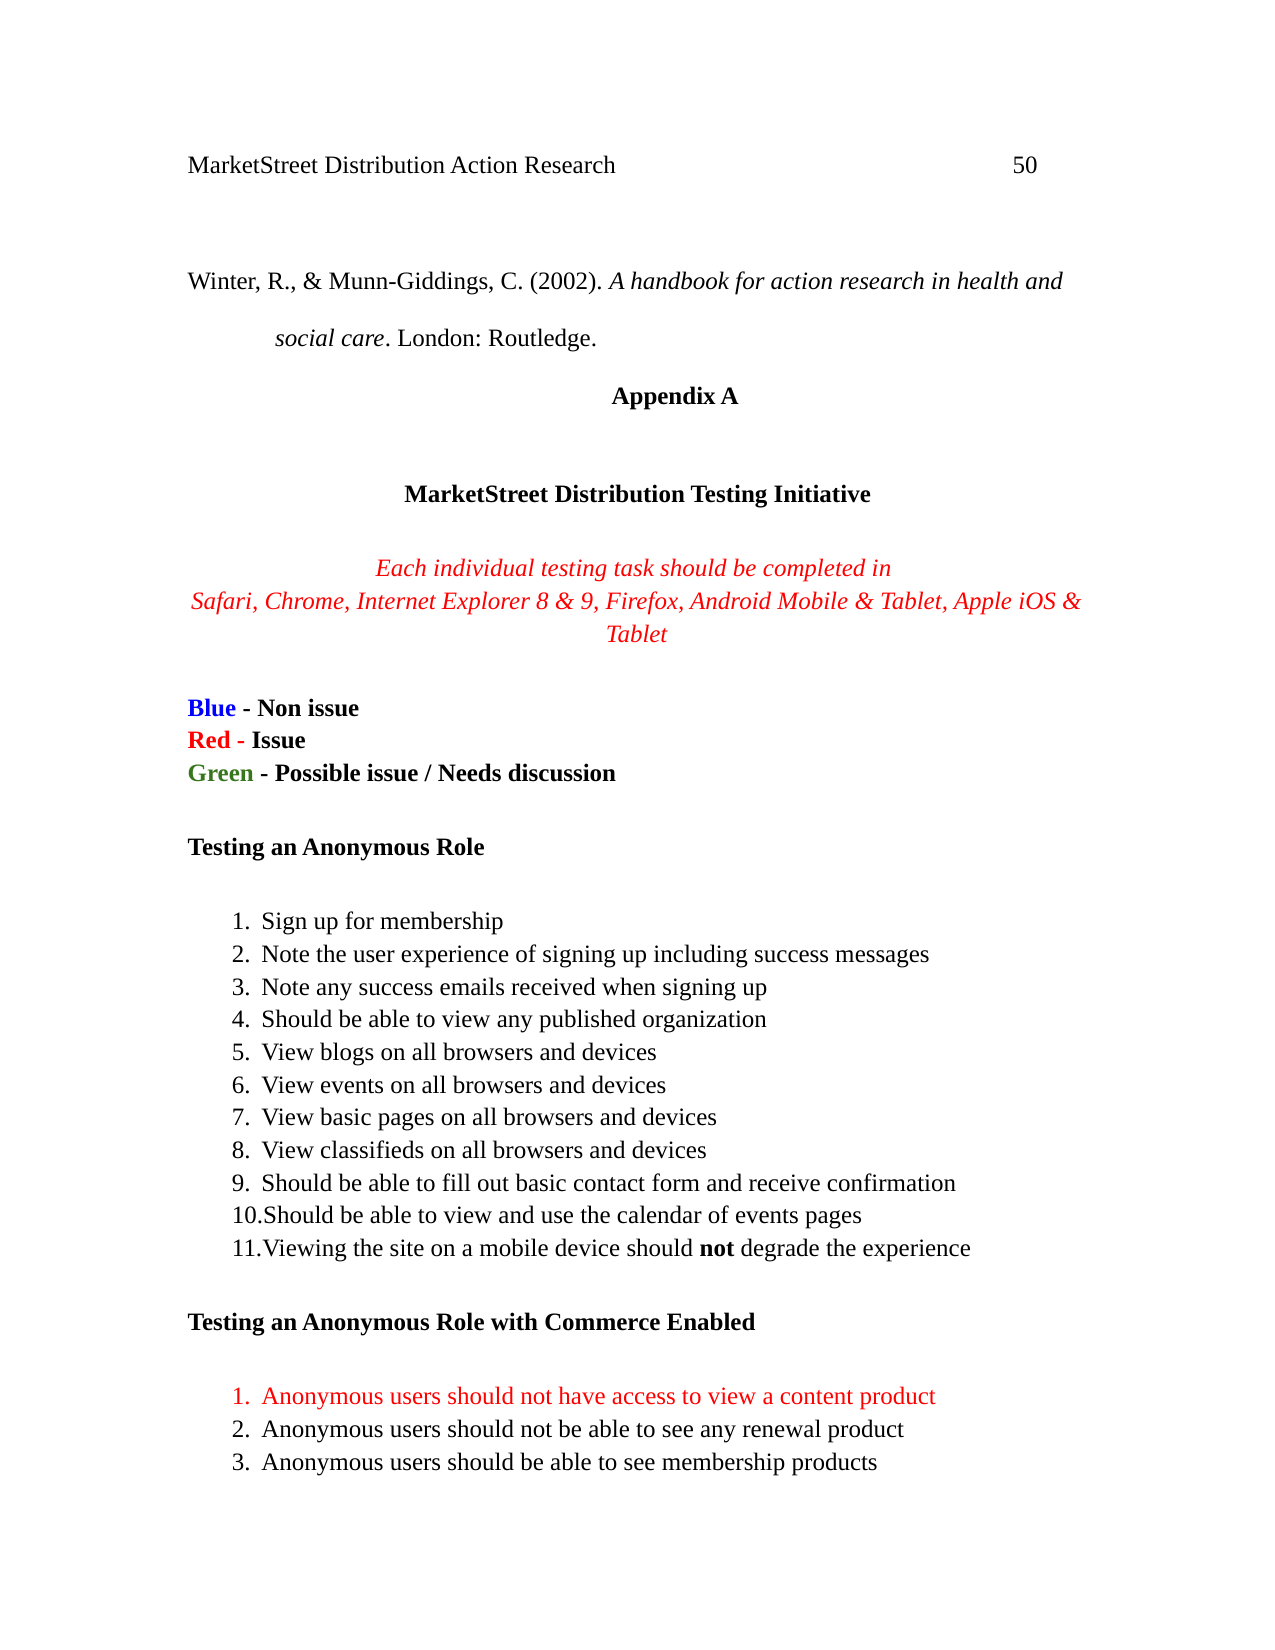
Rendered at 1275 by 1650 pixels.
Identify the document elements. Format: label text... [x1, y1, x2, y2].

text Safari, Chrome, Internet Explorer 8 & 9, Firefox, Android Mobile & Tablet, Apple iOS & Tablet [187, 586, 1087, 648]
list View events on all browsers and devices [232, 1070, 1087, 1098]
list Should be able to view any published organization [232, 1004, 1087, 1033]
text Each individual testing task should be completed in [187, 553, 1087, 582]
list Note the user experience of signing up including success messages [232, 939, 1087, 968]
list Should be able to fill out basic contact form and receive confirmation [232, 1168, 1087, 1197]
text Appendix A [187, 381, 1087, 409]
list Anonymous users should be able to see membership products [232, 1447, 1087, 1475]
text Testing an Anonymous Role [187, 832, 1087, 861]
text Testing an Anonymous Role with Commerce Enabled [187, 1307, 1087, 1336]
list Note any success emails received when signing up [232, 972, 1087, 1000]
text Green - Possible issue / Needs discussion [187, 758, 1087, 787]
text Winter, R., & Munn-Giddings, C. (2002). A handbook for action research in health and social care. London: Routledge. [187, 208, 1087, 352]
text Blue - Non issue [187, 693, 1087, 722]
text MarketStreet Distribution Testing Initiative [187, 479, 1087, 508]
text Red - Issue [187, 726, 1087, 754]
list Viewing the site on a mobile device should not degrade the experience [232, 1233, 1087, 1262]
list Anonymous users should not have access to view a content product [232, 1381, 1087, 1410]
list Sign up for membership [232, 906, 1087, 935]
list View basic pages on all browsers and devices [232, 1102, 1087, 1131]
list View blogs on all browsers and devices [232, 1037, 1087, 1066]
list View classifieds on all browsers and devices [232, 1135, 1087, 1164]
list Should be able to view and use the calendar of events pages [232, 1201, 1087, 1229]
list Anonymous users should not be able to see any renewal product [232, 1414, 1087, 1443]
